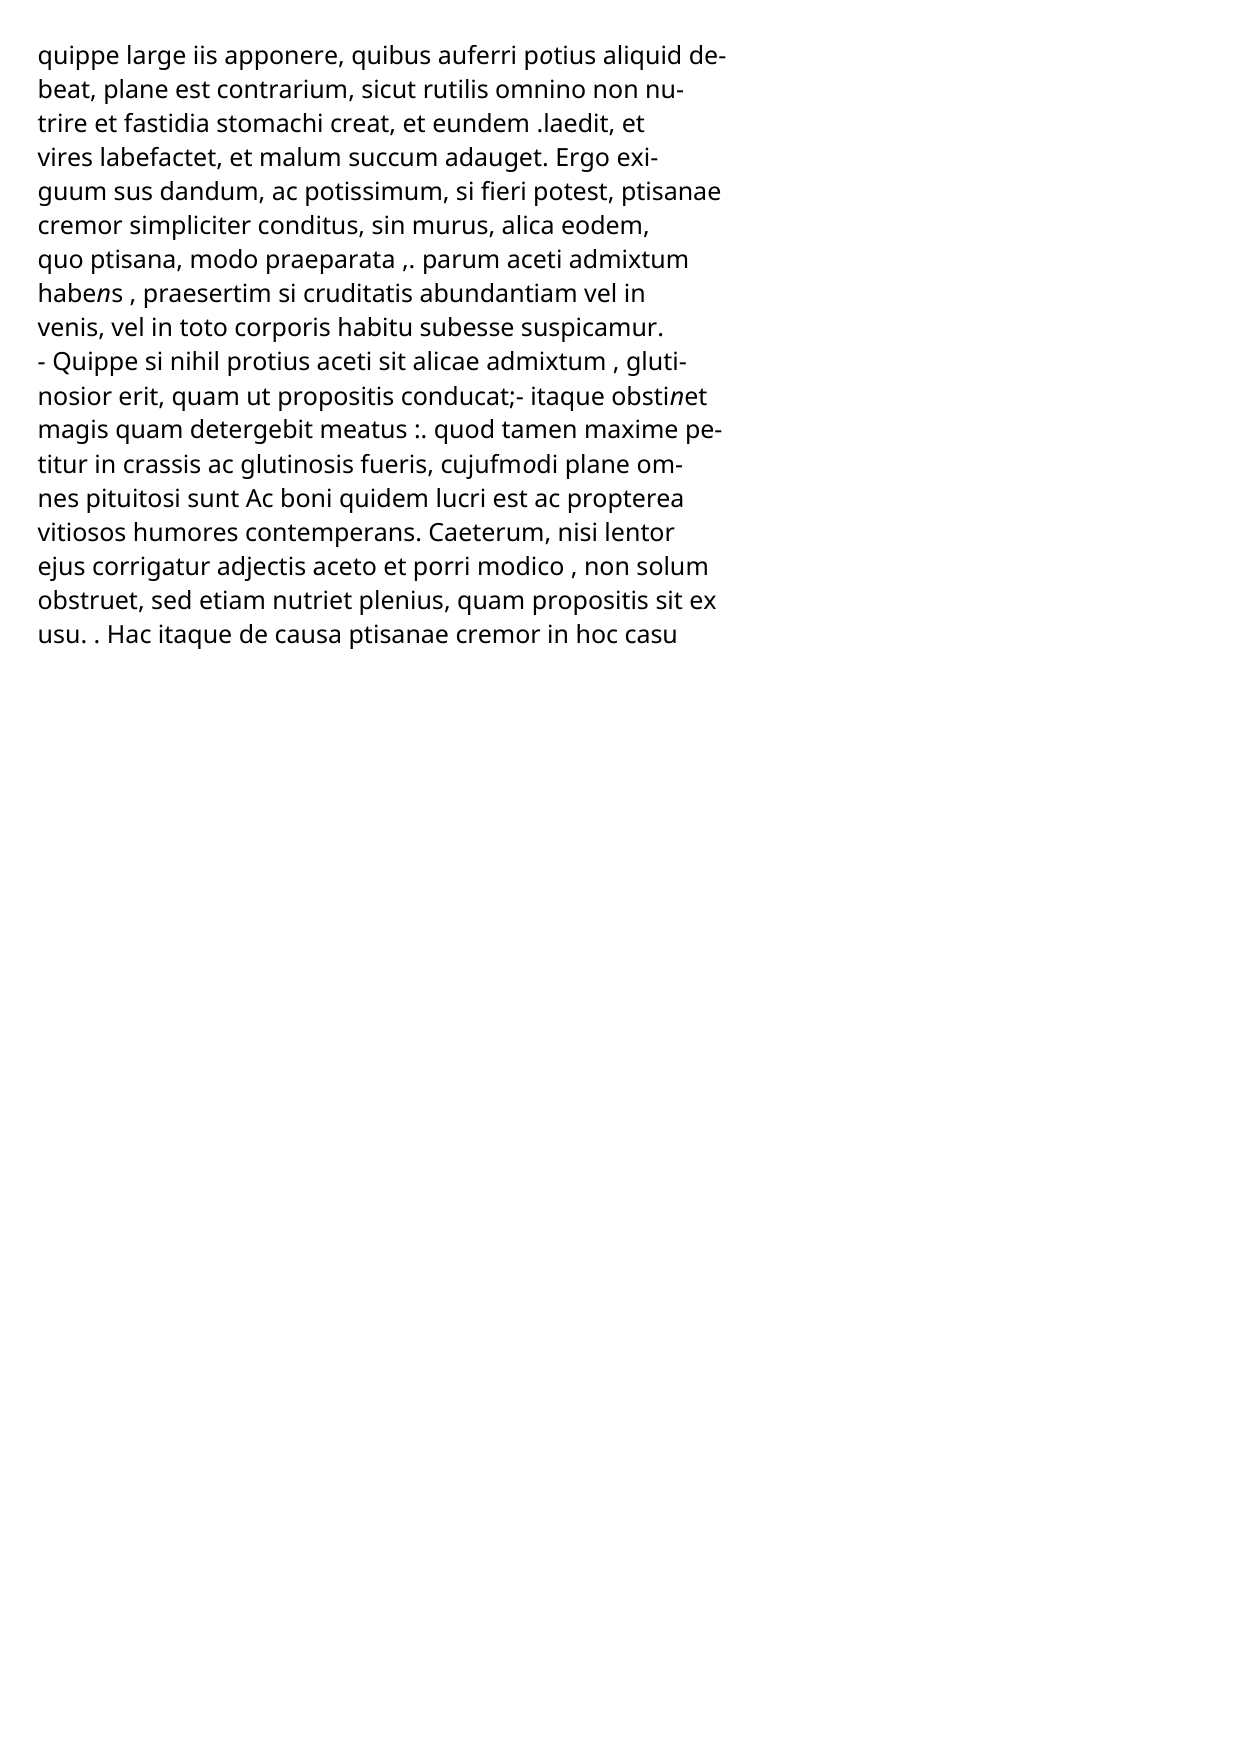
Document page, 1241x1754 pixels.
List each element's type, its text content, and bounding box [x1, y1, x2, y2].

text quippe large iis apponere, quibus auferri potius aliquid de- beat, plane est contrarium, sicut rutilis omnino non nu- trire et fastidia stomachi creat, et eundem .laedit, et vires labefactet, et malum succum adauget. Ergo exi- guum sus dandum, ac potissimum, si fieri potest, ptisanae cremor simpliciter conditus, sin murus, alica eodem, quo ptisana, modo praeparata ,. parum aceti admixtum habens , praesertim si cruditatis abundantiam vel in venis, vel in toto corporis habitu subesse suspicamur. - Quippe si nihil protius aceti sit alicae admixtum , gluti- nosior erit, quam ut propositis conducat;- itaque obstinet magis quam detergebit meatus :. quod tamen maxime pe- titur in crassis ac glutinosis fueris, cujufmodi plane om- nes pituitosi sunt Ac boni quidem lucri est ac propterea vitiosos humores contemperans. Caeterum, nisi lentor ejus corrigatur adjectis aceto et porri modico , non solum obstruet, sed etiam nutriet plenius, quam propositis sit ex usu. . Hac itaque de causa ptisanae cremor in hoc casu [37, 37, 1203, 651]
